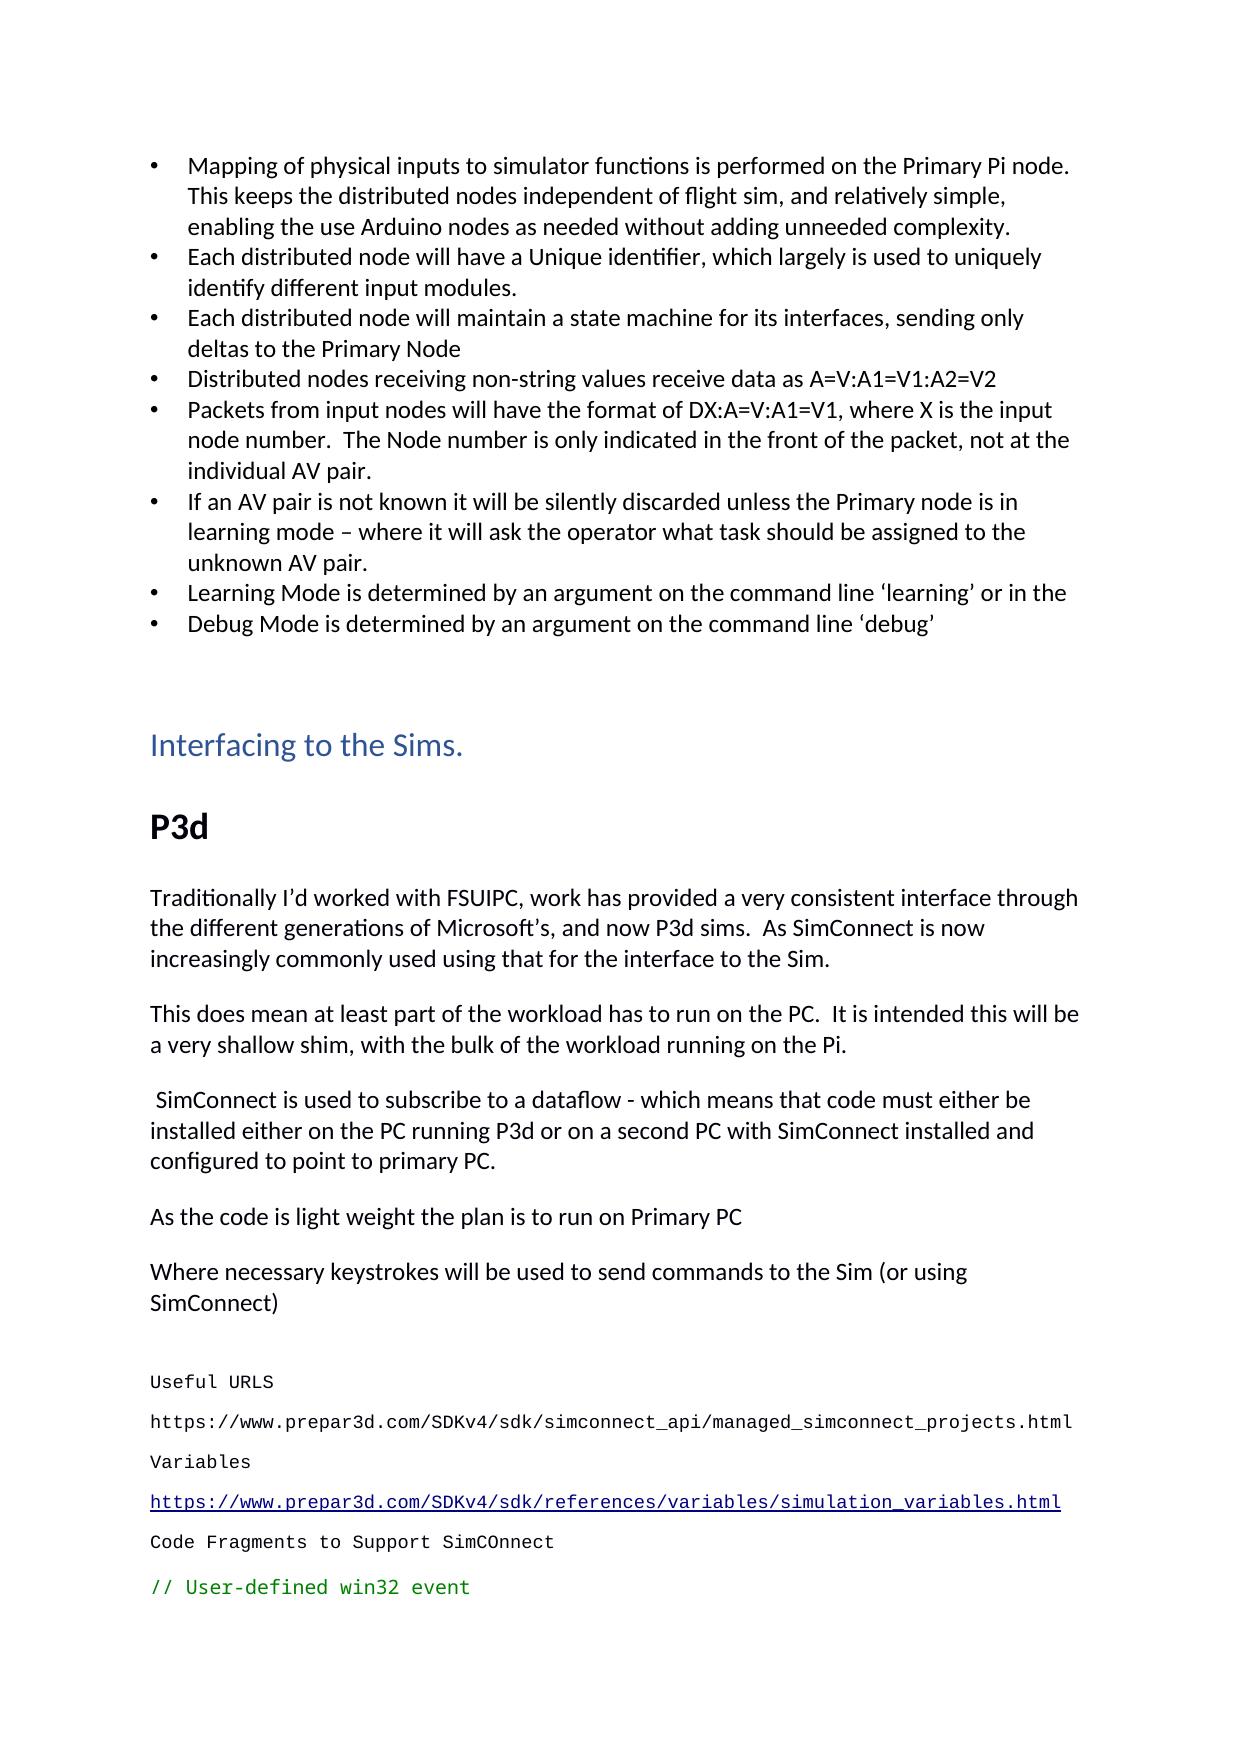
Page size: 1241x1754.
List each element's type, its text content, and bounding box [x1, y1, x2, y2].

list Distributed nodes receiving non-string values receive data as A=V:A1=V1:A2=V2 [150, 364, 1090, 394]
text // User-defined win32 event [150, 1573, 1090, 1600]
text Where necessary keystrokes will be used to send commands to the Sim (or using SimConnect) [150, 1256, 1090, 1317]
subtitle P3d [150, 803, 1090, 848]
text Variables [150, 1453, 1090, 1474]
list Each distributed node will maintain a state machine for its interfaces, sending only deltas to the Primary Node [150, 303, 1090, 364]
text This does mean at least part of the workload has to run on the PC. It is intended this will be a very shallow shim, with the bulk of the workload running on the Pi. [150, 998, 1090, 1059]
text https://www.prepar3d.com/SDKv4/sdk/simconnect_api/managed_simconnect_projects.html [150, 1413, 1090, 1434]
text Traditionally I’d worked with FSUIPC, work has provided a very consistent interface through the different generations of Microsoft’s, and now P3d sims. As SimConnect is now increasingly commonly used using that for the interface to the Sim. [150, 882, 1090, 973]
text SimConnect is used to subscribe to a dataflow - which means that code must either be installed either on the PC running P3d or on a second PC with SimConnect installed and configured to point to primary PC. [150, 1084, 1090, 1176]
list Mapping of physical inputs to simulator functions is performed on the Primary Pi node. This keeps the distributed nodes independent of flight sim, and relatively simple, enabling the use Arduino nodes as needed without adding unneeded complexity. [150, 150, 1090, 242]
list Each distributed node will have a Unique identifier, which largely is used to uniquely identify different input modules. [150, 242, 1090, 303]
list Debug Mode is determined by an argument on the command line ‘debug’ [150, 608, 1090, 638]
text Useful URLS [150, 1373, 1090, 1394]
text Code Fragments to Support SimCOnnect [150, 1533, 1090, 1554]
list Learning Mode is determined by an argument on the command line ‘learning’ or in the [150, 577, 1090, 608]
list If an AV pair is not known it will be silently discarded unless the Primary node is in learning mode – where it will ask the operator what task should be assigned to the unknown AV pair. [150, 486, 1090, 577]
text As the code is light weight the plan is to run on Primary PC [150, 1201, 1090, 1231]
list Packets from input nodes will have the format of DX:A=V:A1=V1, where X is the input node number. The Node number is only indicated in the front of the packet, not at the individual AV pair. [150, 394, 1090, 486]
text https://www.prepar3d.com/SDKv4/sdk/references/variables/simulation_variables.html [150, 1493, 1090, 1514]
subtitle Interfacing to the Sims. [150, 724, 1090, 765]
